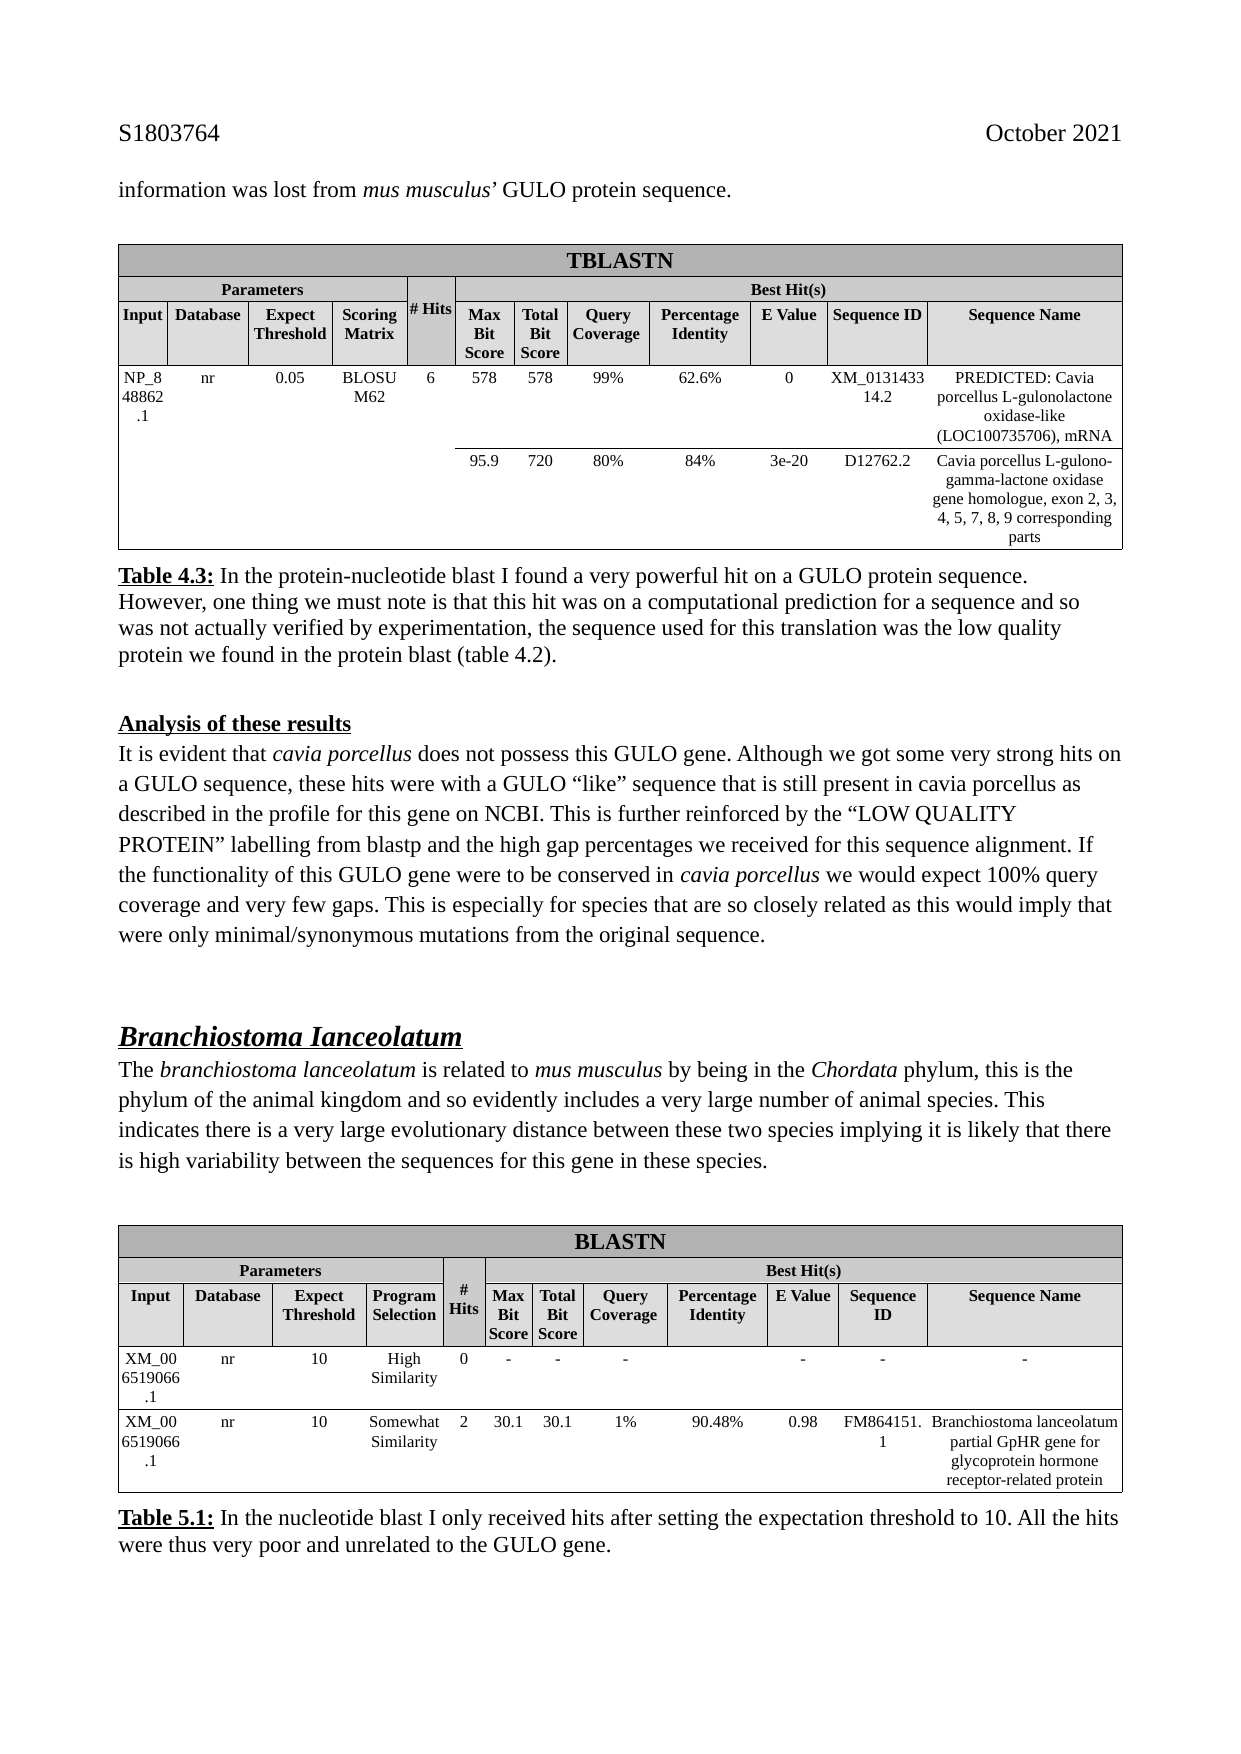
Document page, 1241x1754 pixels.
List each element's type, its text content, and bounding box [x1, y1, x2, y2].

table_cell Sequence ID [839, 1284, 927, 1346]
table_cell FM864151.1 [838, 1410, 927, 1492]
table_cell E Value [751, 302, 827, 365]
text Table 5.1: In the nucleotide blast I only received hits after setting the expectation threshold to 10. All the hits were thus very poor and unrelated to the GULO gene. [118, 1504, 1122, 1586]
table_cell BLOSUM62 [332, 366, 407, 549]
table_cell 0.98 [767, 1410, 838, 1492]
table_cell - [583, 1347, 667, 1409]
table_cell XM_006519066.1 [119, 1347, 183, 1409]
table_cell - [485, 1347, 532, 1409]
table_cell - [532, 1347, 583, 1409]
table_cell Query Coverage [568, 302, 649, 365]
table_cell Program Selection [367, 1284, 443, 1346]
table_cell # Hits [444, 1258, 485, 1346]
table_cell Database [184, 1284, 272, 1346]
table_cell 90.48% [668, 1410, 767, 1492]
table_cell - [767, 1347, 838, 1409]
table_cell Expect Threshold [249, 302, 332, 365]
text information was lost from mus musculus’ GULO protein sequence. [118, 176, 1122, 231]
table_cell Best Hit(s) [456, 277, 1122, 301]
text Table 4.3: In the protein-nucleotide blast I found a very powerful hit on a GULO protein sequence. However, one thing we must note is that this hit was on a computational prediction for a sequence and so was not actually verified by experimentation, the sequence used for this translation was the low quality protein we found in the protein blast (table 4.2). [118, 562, 1122, 667]
table_cell 62.6% [650, 366, 750, 447]
table_cell 80% [567, 449, 649, 549]
table_cell Parameters [119, 1258, 443, 1282]
table_cell XM_013143314.2 [828, 366, 927, 447]
table_cell nr [167, 366, 248, 549]
table_cell 1% [583, 1410, 667, 1492]
table_cell Percentage Identity [668, 1284, 767, 1346]
table_cell 0 [443, 1347, 485, 1409]
table_cell Database [168, 302, 248, 365]
table_cell Branchiostoma lanceolatum partial GpHR gene for glycoprotein hormone receptor-related protein [927, 1410, 1122, 1492]
table_cell E Value [768, 1284, 838, 1346]
table_cell Parameters [119, 277, 407, 301]
text Analysis of these results It is evident that cavia porcellus does not possess this GULO gene. Although we got some very strong hits on a GULO sequence, these hits were with a GULO “like” sequence that is still present in cavia porcellus as described in the profile for this gene on NCBI. This is further reinforced by the “LOW QUALITY PROTEIN” labelling from blastp and the high gap percentages we received for this sequence alignment. If the functionality of this GULO gene were to be conserved in cavia porcellus we would expect 100% query coverage and very few gaps. This is especially for species that are so closely related as this would imply that were only minimal/synonymous mutations from the original sequence. Branchiostoma Ianceolatum The branchiostoma lanceolatum is related to mus musculus by being in the Chordata phylum, this is the phylum of the animal kingdom and so evidently includes a very large number of animal species. This indicates there is a very large evolutionary distance between these two species implying it is likely that there is high variability between the sequences for this gene in these species. [118, 680, 1122, 1206]
table_cell Percentage Identity [650, 302, 750, 365]
table_cell Somewhat Similarity [366, 1410, 443, 1492]
table_cell 6 [407, 366, 455, 549]
table_cell Total Bit Score [533, 1284, 583, 1346]
table_header TBLASTN [119, 245, 1122, 276]
table_cell Max Bit Score [486, 1284, 532, 1346]
table_cell Expect Threshold [273, 1284, 366, 1346]
table_cell Query Coverage [584, 1284, 667, 1346]
table_cell nr [183, 1347, 272, 1409]
table_cell 3e-20 [750, 449, 827, 549]
table_cell High Similarity [366, 1347, 443, 1409]
table_cell 30.1 [485, 1410, 532, 1492]
table_cell # Hits [408, 277, 455, 365]
table_cell - [927, 1347, 1122, 1409]
table_cell 720 [514, 449, 567, 549]
table_cell 0 [750, 366, 827, 447]
table_cell Total Bit Score [515, 302, 567, 365]
table_cell - [838, 1347, 927, 1409]
table_cell 10 [272, 1347, 366, 1409]
table_cell Max Bit Score [456, 302, 514, 365]
table_cell PREDICTED: Cavia porcellus L-gulonolactone oxidase-like (LOC100735706), mRNA [927, 366, 1122, 447]
table_cell 578 [455, 366, 514, 447]
table_cell nr [183, 1410, 272, 1492]
table_cell XM_006519066.1 [119, 1410, 183, 1492]
table_cell Sequence Name [928, 302, 1122, 365]
table_cell 99% [567, 366, 649, 447]
table_cell [668, 1347, 767, 1409]
table_cell 2 [443, 1410, 485, 1492]
table_cell Sequence ID [828, 302, 927, 365]
table_cell Cavia porcellus L-gulono-gamma-lactone oxidase gene homologue, exon 2, 3, 4, 5, 7, 8, 9 corresponding parts [927, 449, 1122, 549]
table_cell 10 [272, 1410, 366, 1492]
table_cell D12762.2 [828, 449, 927, 549]
table_cell 0.05 [248, 366, 332, 549]
table_cell Input [119, 1284, 183, 1346]
table_cell Scoring Matrix [333, 302, 407, 365]
table_cell 30.1 [532, 1410, 583, 1492]
table_cell NP_848862.1 [119, 366, 167, 549]
table_cell 84% [650, 449, 750, 549]
table_cell Best Hit(s) [486, 1258, 1122, 1282]
table_cell 578 [514, 366, 567, 447]
table_header BLASTN [119, 1226, 1122, 1257]
table_cell 95.9 [455, 449, 514, 549]
table_cell Input [119, 302, 167, 365]
table_cell Sequence Name [928, 1284, 1122, 1346]
